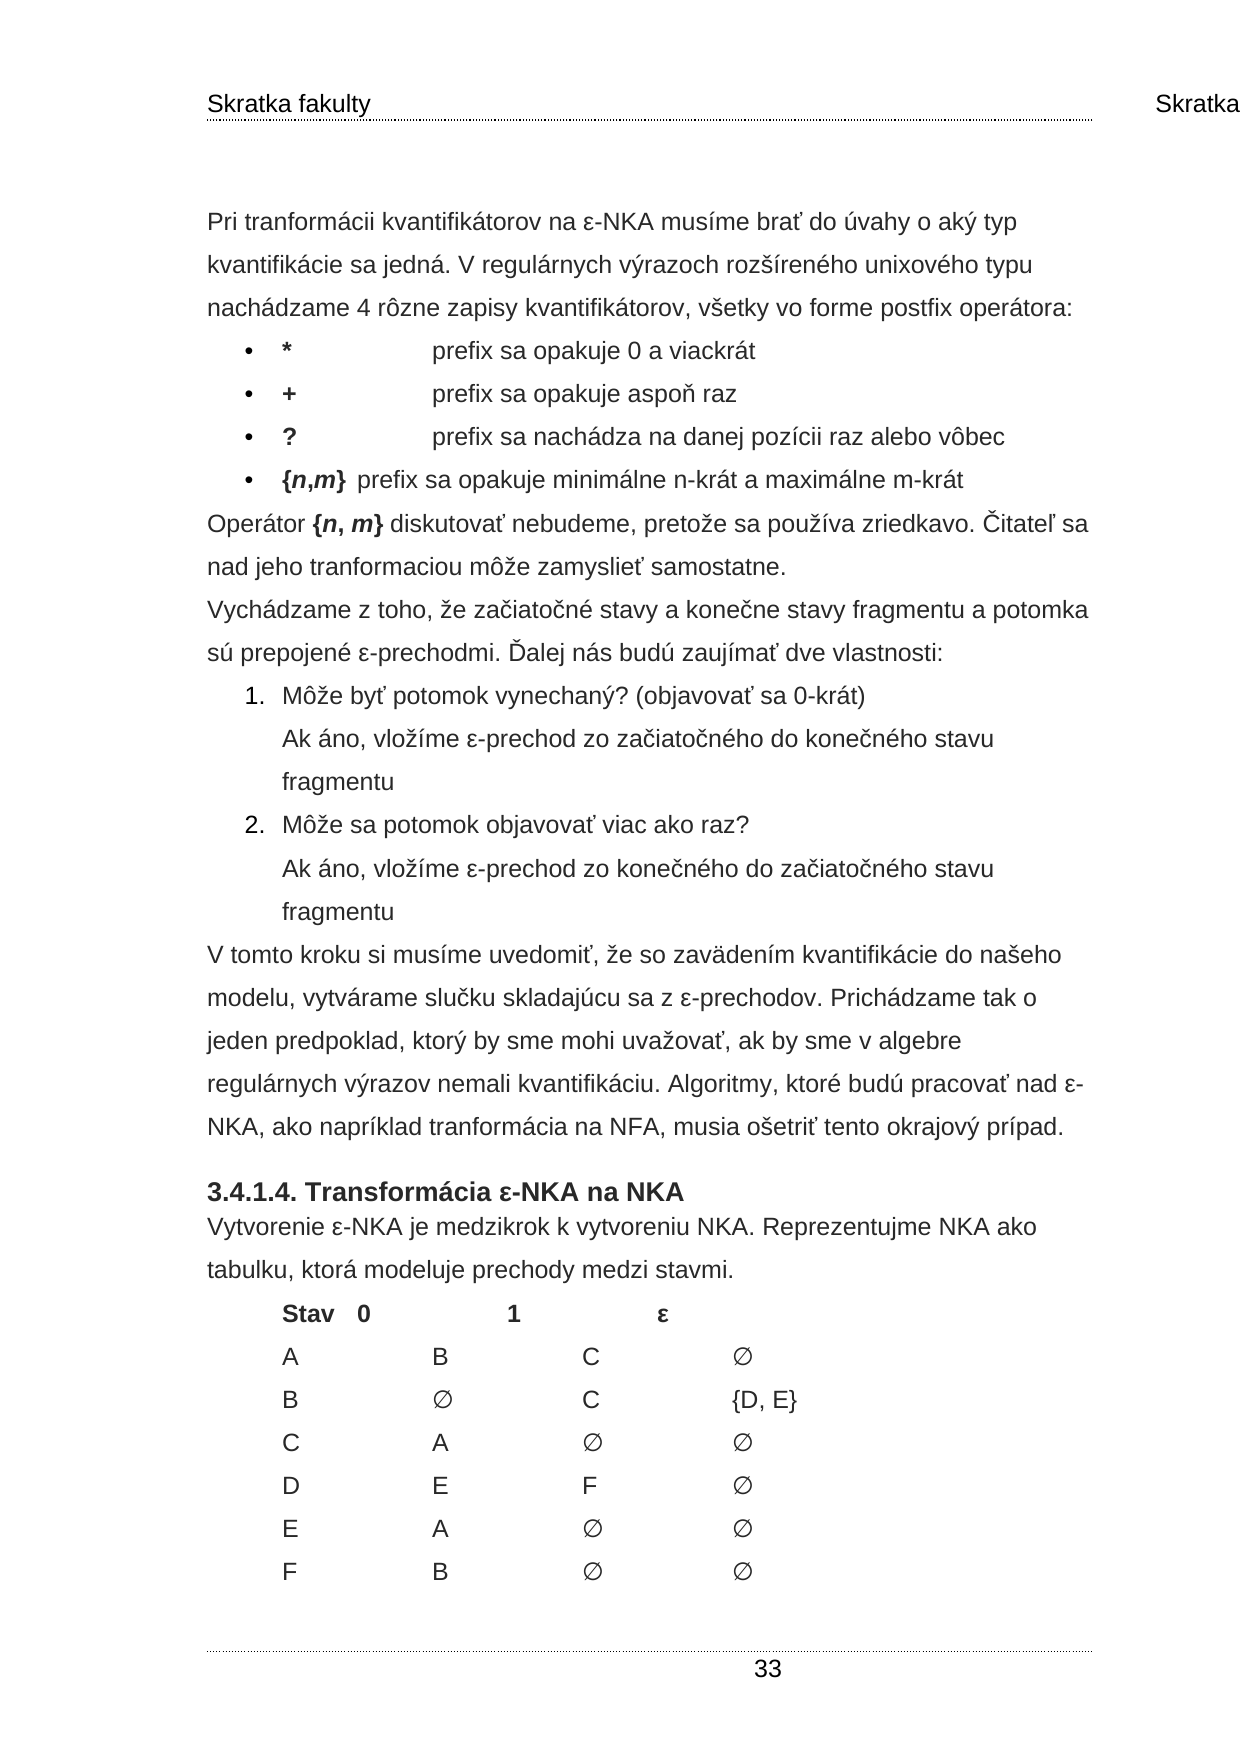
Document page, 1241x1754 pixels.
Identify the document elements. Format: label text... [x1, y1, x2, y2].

text D E F ∅ [207, 1471, 1092, 1500]
text E A ∅ ∅ [207, 1514, 1092, 1543]
list + prefix sa opakuje aspoň raz [244, 379, 1092, 408]
text B ∅ C {D, E} [207, 1385, 1092, 1413]
text V tomto kroku si musíme uvedomiť, že so zavädením kvantifikácie do našeho modelu, vytvárame slučku skladajúcu sa z ε-prechodov. Prichádzame tak o jeden predpoklad, ktorý by sme mohi uvažovať, ak by sme v algebre regulárnych výrazov nemali kvantifikáciu. Algoritmy, ktoré budú pracovať nad ε-NKA, ako napríklad tranformácia na NFA, musia ošetriť tento okrajový prípad. [207, 940, 1092, 1141]
text Vytvorenie ε-NKA je medzikrok k vytvoreniu NKA. Reprezentujme NKA ako tabulku, ktorá modeluje prechody medzi stavmi. [207, 1212, 1092, 1284]
list {n,m} prefix sa opakuje minimálne n-krát a maximálne m-krát [244, 466, 1092, 494]
text A B C ∅ [207, 1342, 1092, 1370]
subtitle 3.4.1.4. Transformácia ε-NKA na NKA [207, 1176, 1092, 1208]
list * prefix sa opakuje 0 a viackrát [244, 336, 1092, 365]
list ? prefix sa nachádza na danej pozícii raz alebo vôbec [244, 422, 1092, 451]
text Vychádzame z toho, že začiatočné stavy a konečne stavy fragmentu a potomka sú prepojené ε-prechodmi. Ďalej nás budú zaujímať dve vlastnosti: [207, 595, 1092, 667]
text Operátor {n, m} diskutovať nebudeme, pretože sa používa zriedkavo. Čitateľ sa nad jeho tranformaciou môže zamyslieť samostatne. [207, 509, 1092, 581]
text F B ∅ ∅ [207, 1557, 1092, 1586]
list Môže byť potomok vynechaný? (objavovať sa 0-krát) Ak áno, vložíme ε-prechod zo začiatočného do konečného stavu fragmentu [244, 681, 1092, 796]
text Stav 0 1 ε [207, 1298, 1092, 1327]
list Môže sa potomok objavovať viac ako raz? Ak áno, vložíme ε-prechod zo konečného do začiatočného stavu fragmentu [244, 811, 1092, 926]
text Pri tranformácii kvantifikátorov na ε-NKA musíme brať do úvahy o aký typ kvantifikácie sa jedná. V regulárnych výrazoch rozšíreného unixového typu nachádzame 4 rôzne zapisy kvantifikátorov, všetky vo forme postfix operátora: [207, 207, 1092, 322]
text C A ∅ ∅ [207, 1428, 1092, 1457]
